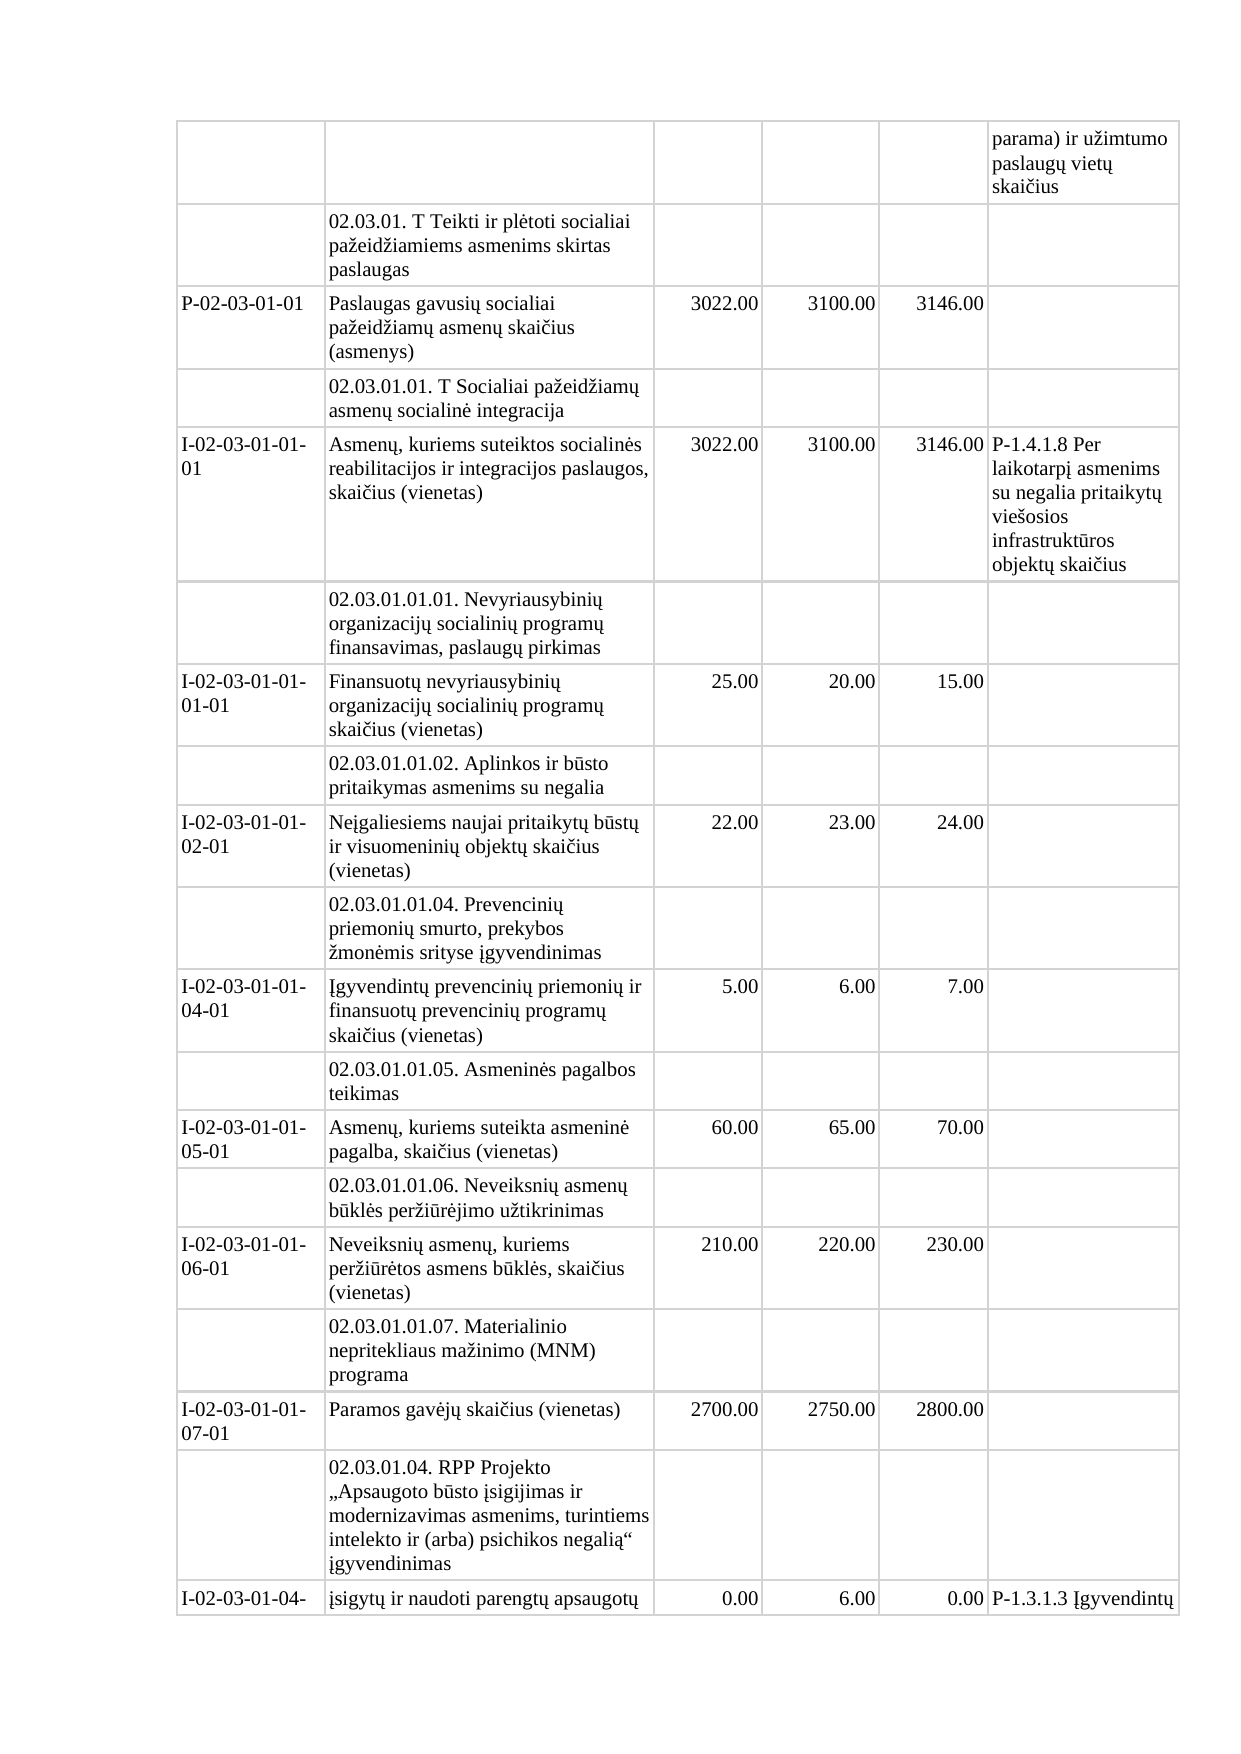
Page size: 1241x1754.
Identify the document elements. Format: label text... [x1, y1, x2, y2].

table_cell [880, 806, 987, 886]
table_cell [655, 970, 761, 1051]
table_cell [880, 205, 987, 285]
table_cell [655, 287, 761, 368]
table_cell Asmenų, kuriems suteiktos socialinės reabilitacijos ir integracijos paslaugos, skaičius (vienetas) [326, 428, 653, 580]
table_cell [655, 1111, 761, 1167]
table_cell [178, 1581, 324, 1614]
table_cell [989, 1111, 1178, 1167]
table_cell 7.00 [880, 970, 987, 1051]
table_cell [880, 1451, 987, 1579]
table_cell 15.00 [880, 665, 987, 745]
table_cell [989, 1228, 1178, 1308]
table_cell [989, 1169, 1178, 1226]
table_cell [880, 888, 987, 968]
table_cell [989, 1169, 1178, 1226]
table_cell Neįgaliesiems naujai pritaikytų būstų ir visuomeninių objektų skaičius (vienetas) [326, 806, 653, 886]
table_cell [989, 583, 1178, 663]
table_cell [326, 888, 653, 968]
table_cell [326, 806, 653, 886]
table_cell [763, 205, 878, 285]
table_cell [989, 970, 1178, 1051]
table_cell Paramos gavėjų skaičius (vienetas) [326, 1393, 653, 1449]
table_cell Paslaugas gavusių socialiai pažeidžiamų asmenų skaičius (asmenys) [326, 287, 653, 367]
table_cell I-02-03-01-01-05-01 [178, 1111, 324, 1167]
table_cell [655, 888, 761, 968]
table_cell 20.00 [763, 665, 878, 745]
table_cell [178, 370, 324, 426]
table_cell 02.03.01.01.05. Asmeninės pagalbos teikimas [326, 1053, 653, 1109]
table_cell 220.00 [763, 1228, 878, 1308]
table_cell 60.00 [655, 1111, 761, 1167]
table_cell [178, 1310, 324, 1390]
table_cell 6.00 [763, 1581, 878, 1613]
table_cell [880, 665, 987, 745]
table_cell [763, 1111, 878, 1167]
table_cell [763, 122, 878, 203]
table_cell [763, 583, 878, 663]
table_cell [880, 1393, 987, 1449]
table_cell I-02-03-01-04- [178, 1581, 324, 1613]
table_cell [880, 747, 987, 803]
table_cell [178, 583, 324, 663]
table_cell [880, 583, 987, 663]
table_cell [655, 888, 761, 968]
table_cell [655, 205, 761, 285]
table_cell [989, 888, 1178, 968]
table_cell [655, 665, 761, 745]
table_cell [989, 1053, 1178, 1109]
table_cell 02.03.01.01.04. Prevencinių priemonių smurto, prekybos žmonėmis srityse įgyvendinimas [326, 888, 653, 968]
table_cell Įgyvendintų prevencinių priemonių ir finansuotų prevencinių programų skaičius (vienetas) [326, 970, 653, 1051]
table_cell [880, 747, 987, 804]
table_cell [178, 888, 324, 968]
table_cell [880, 583, 987, 663]
table_cell [880, 1169, 987, 1226]
table_cell [880, 1310, 987, 1390]
table_cell [880, 888, 987, 968]
table_cell [178, 1451, 324, 1579]
table_cell [326, 1393, 653, 1449]
table_cell [763, 122, 878, 203]
table_cell [178, 1310, 324, 1390]
table_cell 65.00 [763, 1111, 878, 1167]
table_cell [880, 370, 987, 426]
table_cell [655, 1169, 761, 1226]
table_cell [880, 1053, 987, 1109]
table_cell [655, 747, 761, 804]
table_cell [989, 1451, 1178, 1579]
table_cell [178, 970, 324, 1051]
table_cell [989, 287, 1178, 368]
table_cell 2700.00 [655, 1393, 761, 1449]
table_cell 02.03.01.01.06. Neveiksnių asmenų būklės peržiūrėjimo užtikrinimas [326, 1169, 653, 1226]
table_cell P-1.4.1.8 Per laikotarpį asmenims su negalia pritaikytų viešosios infrastruktūros objektų skaičius [989, 428, 1178, 580]
table_cell [326, 122, 653, 203]
table_cell [880, 1310, 987, 1390]
table_cell [880, 370, 987, 426]
table_cell [326, 1228, 653, 1308]
table_cell 23.00 [763, 806, 878, 886]
table_cell 0.00 [655, 1581, 761, 1613]
table_cell [178, 665, 324, 745]
table_cell [989, 747, 1178, 804]
table_cell [178, 583, 324, 663]
table_cell 24.00 [880, 806, 987, 886]
table_cell [326, 970, 653, 1051]
table_cell [655, 583, 761, 663]
table_cell [989, 888, 1178, 968]
table_cell 0.00 [880, 1581, 987, 1613]
table_cell [655, 1451, 761, 1579]
table_cell [989, 1581, 1178, 1614]
table_cell [880, 1228, 987, 1308]
table_cell [178, 806, 324, 886]
table_cell [326, 583, 653, 663]
table_cell [989, 428, 1178, 580]
table_cell [655, 1581, 761, 1614]
table_cell [880, 1053, 987, 1109]
table_cell [763, 1451, 878, 1579]
table_cell [989, 370, 1178, 426]
table_cell [326, 1053, 653, 1109]
table_cell 02.03.01.01.07. Materialinio nepritekliaus mažinimo (MNM) programa [326, 1310, 653, 1390]
table_cell [763, 370, 878, 426]
table_cell [655, 747, 761, 803]
table_cell [989, 205, 1178, 285]
table_cell 2800.00 [880, 1393, 987, 1449]
table_cell [880, 1451, 987, 1579]
table_cell I-02-03-01-01-02-01 [178, 806, 324, 886]
table_cell [178, 1451, 324, 1579]
table_cell [655, 370, 761, 426]
table_cell [989, 665, 1178, 745]
table_cell [880, 287, 987, 368]
table_cell [880, 970, 987, 1051]
table_cell [880, 1169, 987, 1226]
table_cell [763, 205, 878, 285]
table_cell [989, 970, 1178, 1051]
table_cell [178, 428, 324, 580]
table_cell [989, 287, 1178, 367]
table_cell [880, 122, 987, 203]
table_cell 22.00 [655, 806, 761, 886]
table_cell [989, 1310, 1178, 1390]
table_cell įsigytų ir naudoti parengtų apsaugotų [326, 1581, 653, 1613]
table_cell [178, 1393, 324, 1449]
table_cell Asmenų, kuriems suteikta asmeninė pagalba, skaičius (vienetas) [326, 1111, 653, 1167]
table_cell 02.03.01.04. RPP Projekto „Apsaugoto būsto įsigijimas ir modernizavimas asmenims, turintiems intelekto ir (arba) psichikos negalią“ įgyvendinimas [326, 1451, 653, 1579]
table_cell [989, 1393, 1178, 1449]
table_cell Finansuotų nevyriausybinių organizacijų socialinių programų skaičius (vienetas) [326, 665, 653, 745]
table_cell [655, 428, 761, 580]
table_cell [178, 287, 324, 368]
table_cell [326, 428, 653, 580]
table_cell [178, 888, 324, 968]
table_cell 02.03.01.01.02. Aplinkos ir būsto pritaikymas asmenims su negalia [326, 747, 653, 803]
table_cell [763, 806, 878, 886]
table_cell 3100.00 [763, 428, 878, 580]
table_cell [326, 1111, 653, 1167]
table_cell [989, 370, 1178, 426]
table_cell [989, 1111, 1178, 1167]
table_cell 2750.00 [763, 1393, 878, 1449]
table_cell [763, 1053, 878, 1109]
table_cell 3022.00 [655, 287, 761, 367]
table_cell [989, 1451, 1178, 1579]
table_cell I-02-03-01-01-06-01 [178, 1228, 324, 1308]
table_cell 3146.00 [880, 428, 987, 580]
table_cell [178, 122, 324, 203]
table_cell [655, 1310, 761, 1390]
table_cell [989, 122, 1178, 203]
table_cell P-02-03-01-01 [178, 287, 324, 367]
table_cell [655, 1393, 761, 1449]
table_cell [178, 747, 324, 803]
table_cell [763, 888, 878, 968]
table_cell [763, 970, 878, 1051]
table_cell [880, 1581, 987, 1614]
table_cell Neveiksnių asmenų, kuriems peržiūrėtos asmens būklės, skaičius (vienetas) [326, 1228, 653, 1308]
table_cell [178, 1053, 324, 1109]
table_cell [989, 806, 1178, 886]
table_cell [989, 1393, 1178, 1449]
table_cell [326, 287, 653, 368]
table_cell [655, 583, 761, 663]
table_cell [989, 747, 1178, 803]
table_cell [655, 122, 761, 203]
table_cell 3022.00 [655, 428, 761, 580]
table_cell 230.00 [880, 1228, 987, 1308]
table_cell [326, 1581, 653, 1614]
table_cell [763, 888, 878, 968]
table_cell [989, 1228, 1178, 1308]
table_cell [655, 1310, 761, 1390]
table_cell [989, 205, 1178, 285]
table_cell [763, 370, 878, 426]
table_cell [880, 428, 987, 580]
table_cell [763, 747, 878, 804]
table_cell [763, 287, 878, 368]
table_cell [178, 1111, 324, 1167]
table_cell I-02-03-01-01-04-01 [178, 970, 324, 1051]
table_cell [655, 1169, 761, 1226]
table_cell 02.03.01. T Teikti ir plėtoti socialiai pažeidžiamiems asmenims skirtas paslaugas [326, 205, 653, 285]
table_cell 70.00 [880, 1111, 987, 1167]
table_cell P-1.3.1.3 Įgyvendintų [989, 1581, 1178, 1613]
table_cell [326, 747, 653, 804]
table_cell [763, 1169, 878, 1226]
table_cell 6.00 [763, 970, 878, 1051]
table_cell [655, 1053, 761, 1109]
table_cell [178, 1169, 324, 1226]
table_cell I-02-03-01-01-07-01 [178, 1393, 324, 1449]
table_cell [178, 1053, 324, 1109]
table_cell [763, 583, 878, 663]
table_cell [763, 1310, 878, 1390]
table_cell [326, 1169, 653, 1226]
table_cell [763, 1169, 878, 1226]
table_cell [763, 1053, 878, 1109]
table_cell [655, 806, 761, 886]
table_cell [880, 122, 987, 203]
table_cell [326, 1451, 653, 1579]
table_cell [178, 1228, 324, 1308]
table_cell [326, 370, 653, 426]
table_cell [763, 1451, 878, 1579]
table_cell [655, 1451, 761, 1579]
table_cell [989, 806, 1178, 886]
table_cell [655, 205, 761, 285]
table_cell [989, 665, 1178, 745]
table_cell [763, 428, 878, 580]
table_cell [655, 370, 761, 426]
table_cell [178, 370, 324, 426]
table_cell [989, 1310, 1178, 1390]
table_cell I-02-03-01-01-01 [178, 428, 324, 580]
table_cell [178, 205, 324, 285]
table_cell [326, 205, 653, 285]
table_cell [763, 1228, 878, 1308]
table_cell I-02-03-01-01-01-01 [178, 665, 324, 745]
table_cell [178, 122, 324, 203]
table_cell [655, 1053, 761, 1109]
table_cell [326, 122, 653, 203]
table_cell [763, 665, 878, 745]
table_cell 5.00 [655, 970, 761, 1051]
table_cell 210.00 [655, 1228, 761, 1308]
table_cell [763, 1393, 878, 1449]
table_cell 3100.00 [763, 287, 878, 367]
table_cell parama) ir užimtumo paslaugų vietų skaičius [989, 122, 1178, 203]
table_cell [178, 205, 324, 285]
table_cell 02.03.01.01. T Socialiai pažeidžiamų asmenų socialinė integracija [326, 370, 653, 426]
table_cell 02.03.01.01.01. Nevyriausybinių organizacijų socialinių programų finansavimas, paslaugų pirkimas [326, 583, 653, 663]
table_cell 3146.00 [880, 287, 987, 367]
table_cell [655, 1228, 761, 1308]
table_cell [326, 1310, 653, 1390]
table_cell [763, 1581, 878, 1614]
table_cell [326, 665, 653, 745]
table_cell 25.00 [655, 665, 761, 745]
table_cell [763, 747, 878, 803]
table_cell [763, 1310, 878, 1390]
table_cell [880, 1111, 987, 1167]
table_cell [655, 122, 761, 203]
table_cell [880, 205, 987, 285]
table_cell [178, 747, 324, 804]
table_cell [989, 583, 1178, 663]
table_cell [178, 1169, 324, 1226]
table_cell [989, 1053, 1178, 1109]
